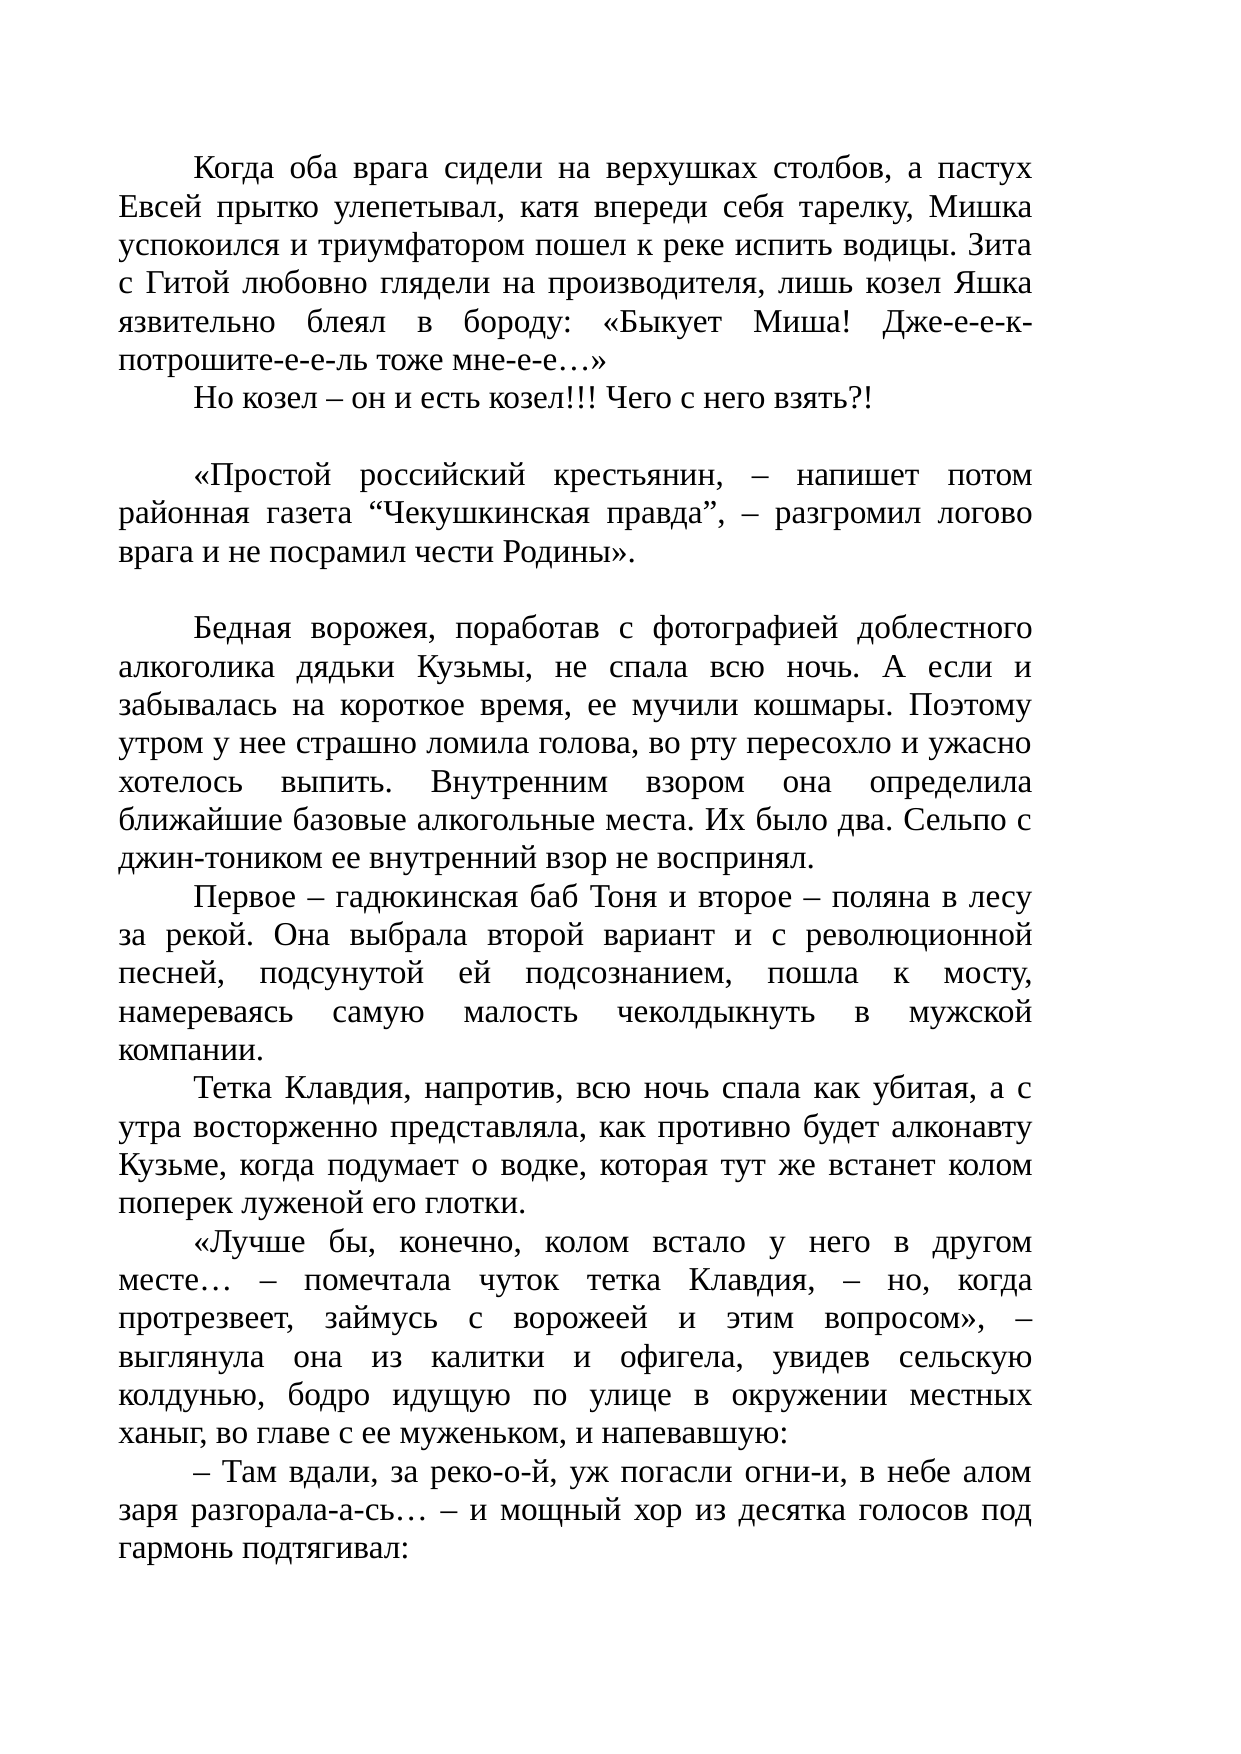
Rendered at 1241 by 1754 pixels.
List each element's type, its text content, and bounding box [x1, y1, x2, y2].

subtitle Но козел – он и есть козел!!! Чего с него взять?! [118, 378, 1033, 416]
subtitle – Там вдали, за реко-о-й, уж погасли огни-и, в небе алом заря разгорала-а-сь… – и мощный хор из десятка голосов под гармонь подтягивал: [118, 1451, 1033, 1566]
subtitle Бедная ворожея, поработав с фотографией доблестного алкоголика дядьки Кузьмы, не спала всю ночь. А если и забывалась на короткое время, ее мучили кошмары. Поэтому утром у нее страшно ломила голова, во рту пересохло и ужасно хотелось выпить. Внутренним взором она определила ближайшие базовые алкогольные места. Их было два. Сельпо с джин-тоником ее внутренний взор не воспринял. [118, 608, 1033, 876]
subtitle «Простой российский крестьянин, – напишет потом районная газета “Чекушкинская правда”, – разгромил логово врага и не посрамил чести Родины». [118, 454, 1033, 569]
subtitle Тетка Клавдия, напротив, всю ночь спала как убитая, а с утра восторженно представляла, как противно будет алконавту Кузьме, когда подумает о водке, которая тут же встанет колом поперек луженой его глотки. [118, 1068, 1033, 1221]
subtitle «Лучше бы, конечно, колом встало у него в другом месте… – помечтала чуток тетка Клавдия, – но, когда протрезвеет, займусь с ворожеей и этим вопросом», – выглянула она из калитки и офигела, увидев сельскую колдунью, бодро идущую по улице в окружении местных ханыг, во главе с ее муженьком, и напевавшую: [118, 1221, 1033, 1451]
subtitle Первое – гадюкинская баб Тоня и второе – поляна в лесу за рекой. Она выбрала второй вариант и с революционной песней, подсунутой ей подсознанием, пошла к мосту, намереваясь самую малость чеколдыкнуть в мужской компании. [118, 876, 1033, 1068]
subtitle Когда оба врага сидели на верхушках столбов, а пастух Евсей прытко улепетывал, катя впереди себя тарелку, Мишка успокоился и триумфатором пошел к реке испить водицы. Зита с Гитой любовно глядели на производителя, лишь козел Яшка язвительно блеял в бороду: «Быкует Миша! Дже-е-е-к-потрошите-е-е-ль тоже мне-е-е…» [118, 148, 1033, 378]
